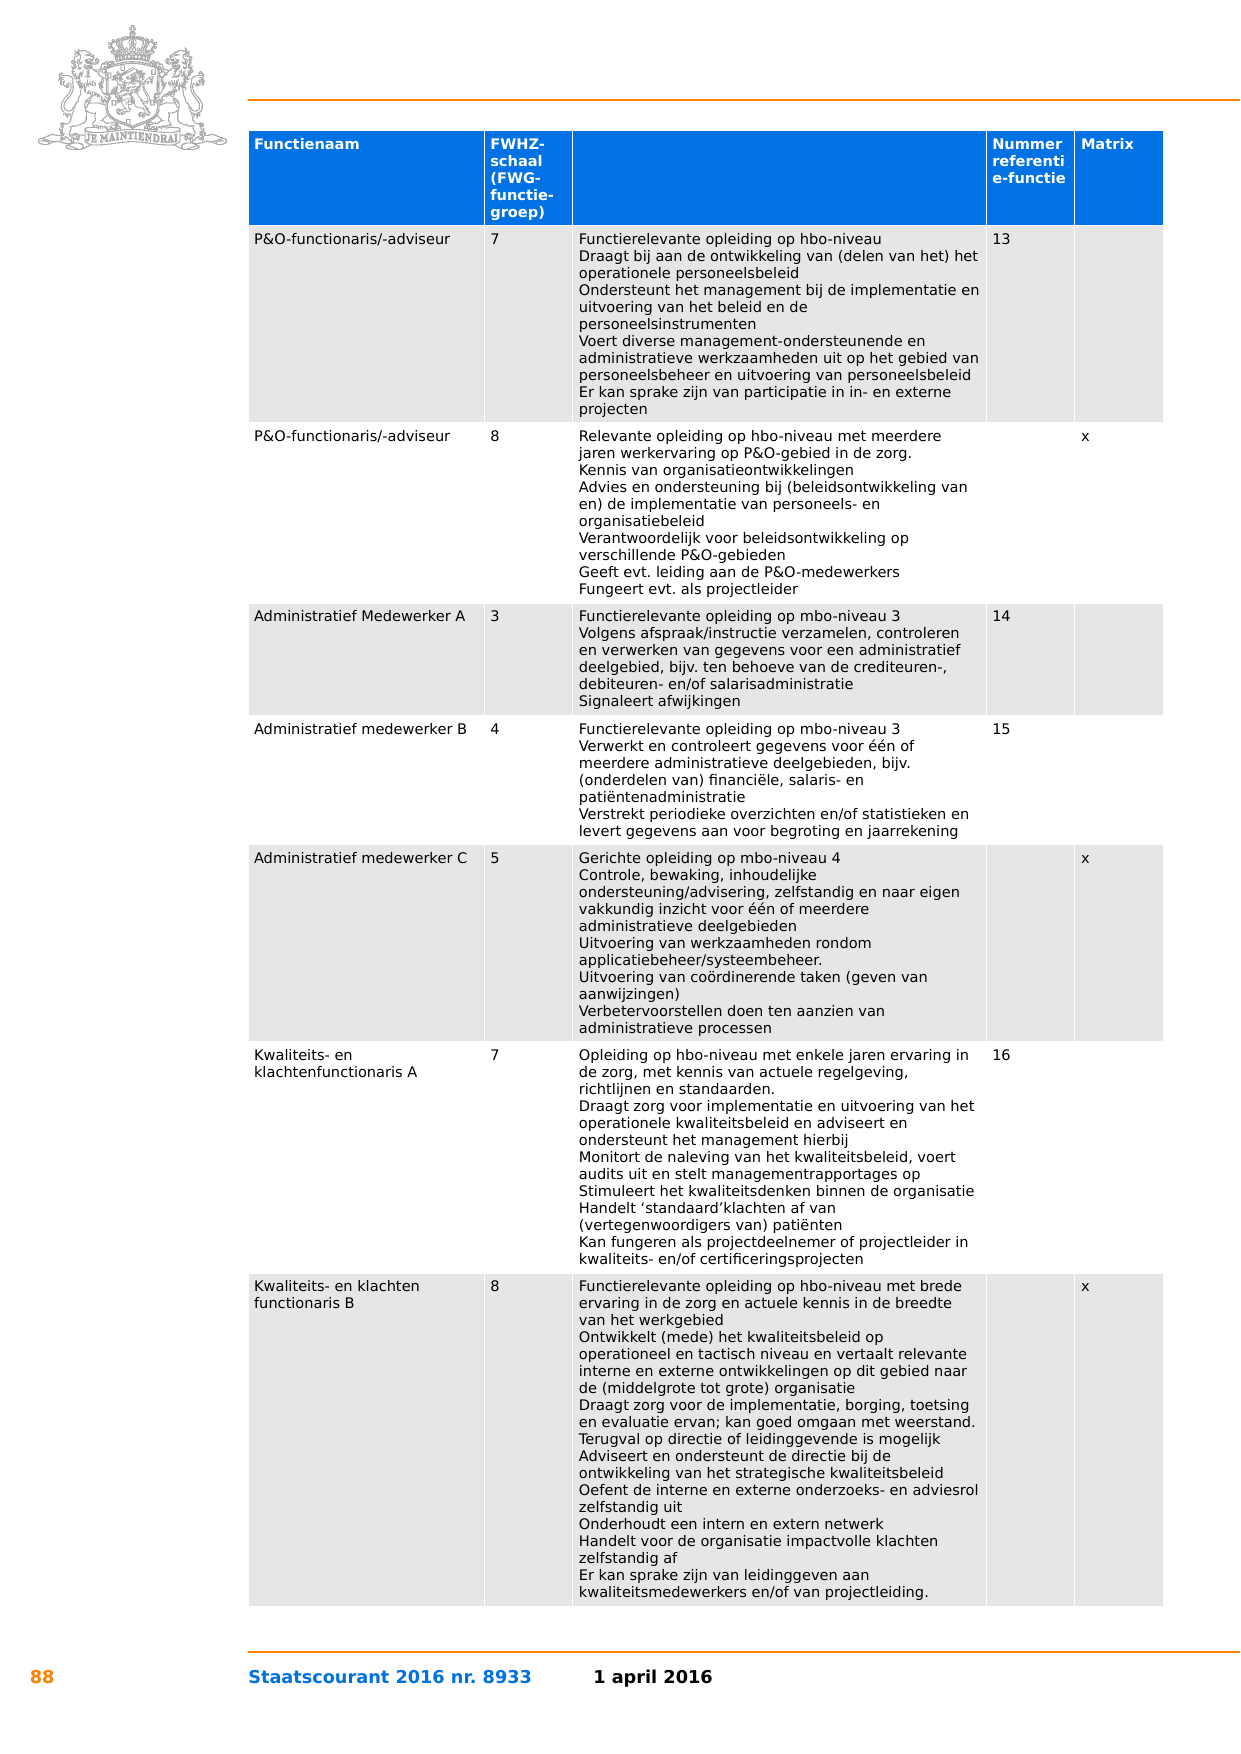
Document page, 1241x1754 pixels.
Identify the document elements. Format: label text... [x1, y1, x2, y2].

table_cell [1075, 604, 1163, 715]
table_header FWHZ-schaal (FWG-functie-groep) [485, 131, 572, 225]
table_cell 5 [485, 845, 572, 1041]
table_cell P&O-functionaris/-adviseur [249, 424, 484, 603]
table_cell 3 [485, 604, 572, 715]
table_header [573, 131, 986, 225]
table_cell Relevante opleiding op hbo-niveau met meerdere jaren werkervaring op P&O-gebied in de zorg. Kennis van organisatieontwikkelingen Advies en ondersteuning bij (beleidsontwikkeling van en) de implementatie van personeels- en organisatiebeleid Verantwoordelijk voor beleidsontwikkeling op verschillende P&O-gebieden Geeft evt. leiding aan de P&O-medewerkers Fungeert evt. als projectleider [573, 424, 986, 603]
table_cell Administratief Medewerker A [249, 604, 484, 715]
table_cell x [1075, 845, 1163, 1041]
table_header Functienaam [249, 131, 484, 225]
table_cell Administratief medewerker C [249, 845, 484, 1041]
table_cell Gerichte opleiding op mbo-niveau 4 Controle, bewaking, inhoudelijke ondersteuning/advisering, zelfstandig en naar eigen vakkundig inzicht voor één of meerdere administratieve deelgebieden Uitvoering van werkzaamheden rondom applicatiebeheer/systeembeheer. Uitvoering van coördinerende taken (geven van aanwijzingen) Verbetervoorstellen doen ten aanzien van administratieve processen [573, 845, 986, 1041]
table_header Matrix [1075, 131, 1163, 225]
table_cell 4 [485, 716, 572, 844]
table_cell Kwaliteits- en klachten functionaris B [249, 1274, 484, 1606]
table_cell Opleiding op hbo-niveau met enkele jaren ervaring in de zorg, met kennis van actuele regelgeving, richtlijnen en standaarden. Draagt zorg voor implementatie en uitvoering van het operationele kwaliteitsbeleid en adviseert en ondersteunt het management hierbij Monitort de naleving van het kwaliteitsbeleid, voert audits uit en stelt managementrapportages op Stimuleert het kwaliteitsdenken binnen de organisatie Handelt ‘standaard’klachten af van (vertegenwoordigers van) patiënten Kan fungeren als projectdeelnemer of projectleider in kwaliteits- en/of certificeringsprojecten [573, 1043, 986, 1272]
table_cell Kwaliteits- en klachtenfunctionaris A [249, 1043, 484, 1272]
table_cell Administratief medewerker B [249, 716, 484, 844]
table_cell 13 [987, 226, 1074, 422]
table_cell [987, 845, 1074, 1041]
table_cell 7 [485, 226, 572, 422]
table_cell x [1075, 1274, 1163, 1606]
table_cell 8 [485, 424, 572, 603]
table_cell Functierelevante opleiding op mbo-niveau 3 Verwerkt en controleert gegevens voor één of meerdere administratieve deelgebieden, bijv. (onderdelen van) financiële, salaris- en patiëntenadministratie Verstrekt periodieke overzichten en/of statistieken en levert gegevens aan voor begroting en jaarrekening [573, 716, 986, 844]
table_cell x [1075, 424, 1163, 603]
table_cell 16 [987, 1043, 1074, 1272]
table_cell P&O-functionaris/-adviseur [249, 226, 484, 422]
table_cell Functierelevante opleiding op hbo-niveau Draagt bij aan de ontwikkeling van (delen van het) het operationele personeelsbeleid Ondersteunt het management bij de implementatie en uitvoering van het beleid en de personeelsinstrumenten Voert diverse management-ondersteunende en administratieve werkzaamheden uit op het gebied van personeelsbeheer en uitvoering van personeelsbeleid Er kan sprake zijn van participatie in in- en externe projecten [573, 226, 986, 422]
table_cell 15 [987, 716, 1074, 844]
table_cell 14 [987, 604, 1074, 715]
table_header Nummer referentie-functie [987, 131, 1074, 225]
table_cell Functierelevante opleiding op hbo-niveau met brede ervaring in de zorg en actuele kennis in de breedte van het werkgebied Ontwikkelt (mede) het kwaliteitsbeleid op operationeel en tactisch niveau en vertaalt relevante interne en externe ontwikkelingen op dit gebied naar de (middelgrote tot grote) organisatie Draagt zorg voor de implementatie, borging, toetsing en evaluatie ervan; kan goed omgaan met weerstand. Terugval op directie of leidinggevende is mogelijk Adviseert en ondersteunt de directie bij de ontwikkeling van het strategische kwaliteitsbeleid Oefent de interne en externe onderzoeks- en adviesrol zelfstandig uit Onderhoudt een intern en extern netwerk Handelt voor de organisatie impactvolle klachten zelfstandig af Er kan sprake zijn van leidinggeven aan kwaliteitsmedewerkers en/of van projectleiding. [573, 1274, 986, 1606]
picture [38, 25, 227, 150]
table_cell [1075, 1043, 1163, 1272]
table_cell [1075, 226, 1163, 422]
table_cell Functierelevante opleiding op mbo-niveau 3 Volgens afspraak/instructie verzamelen, controleren en verwerken van gegevens voor een administratief deelgebied, bijv. ten behoeve van de crediteuren-, debiteuren- en/of salarisadministratie Signaleert afwijkingen [573, 604, 986, 715]
table_cell [1075, 716, 1163, 844]
table_cell 8 [485, 1274, 572, 1606]
table_cell 7 [485, 1043, 572, 1272]
table_cell [987, 424, 1074, 603]
table_cell [987, 1274, 1074, 1606]
